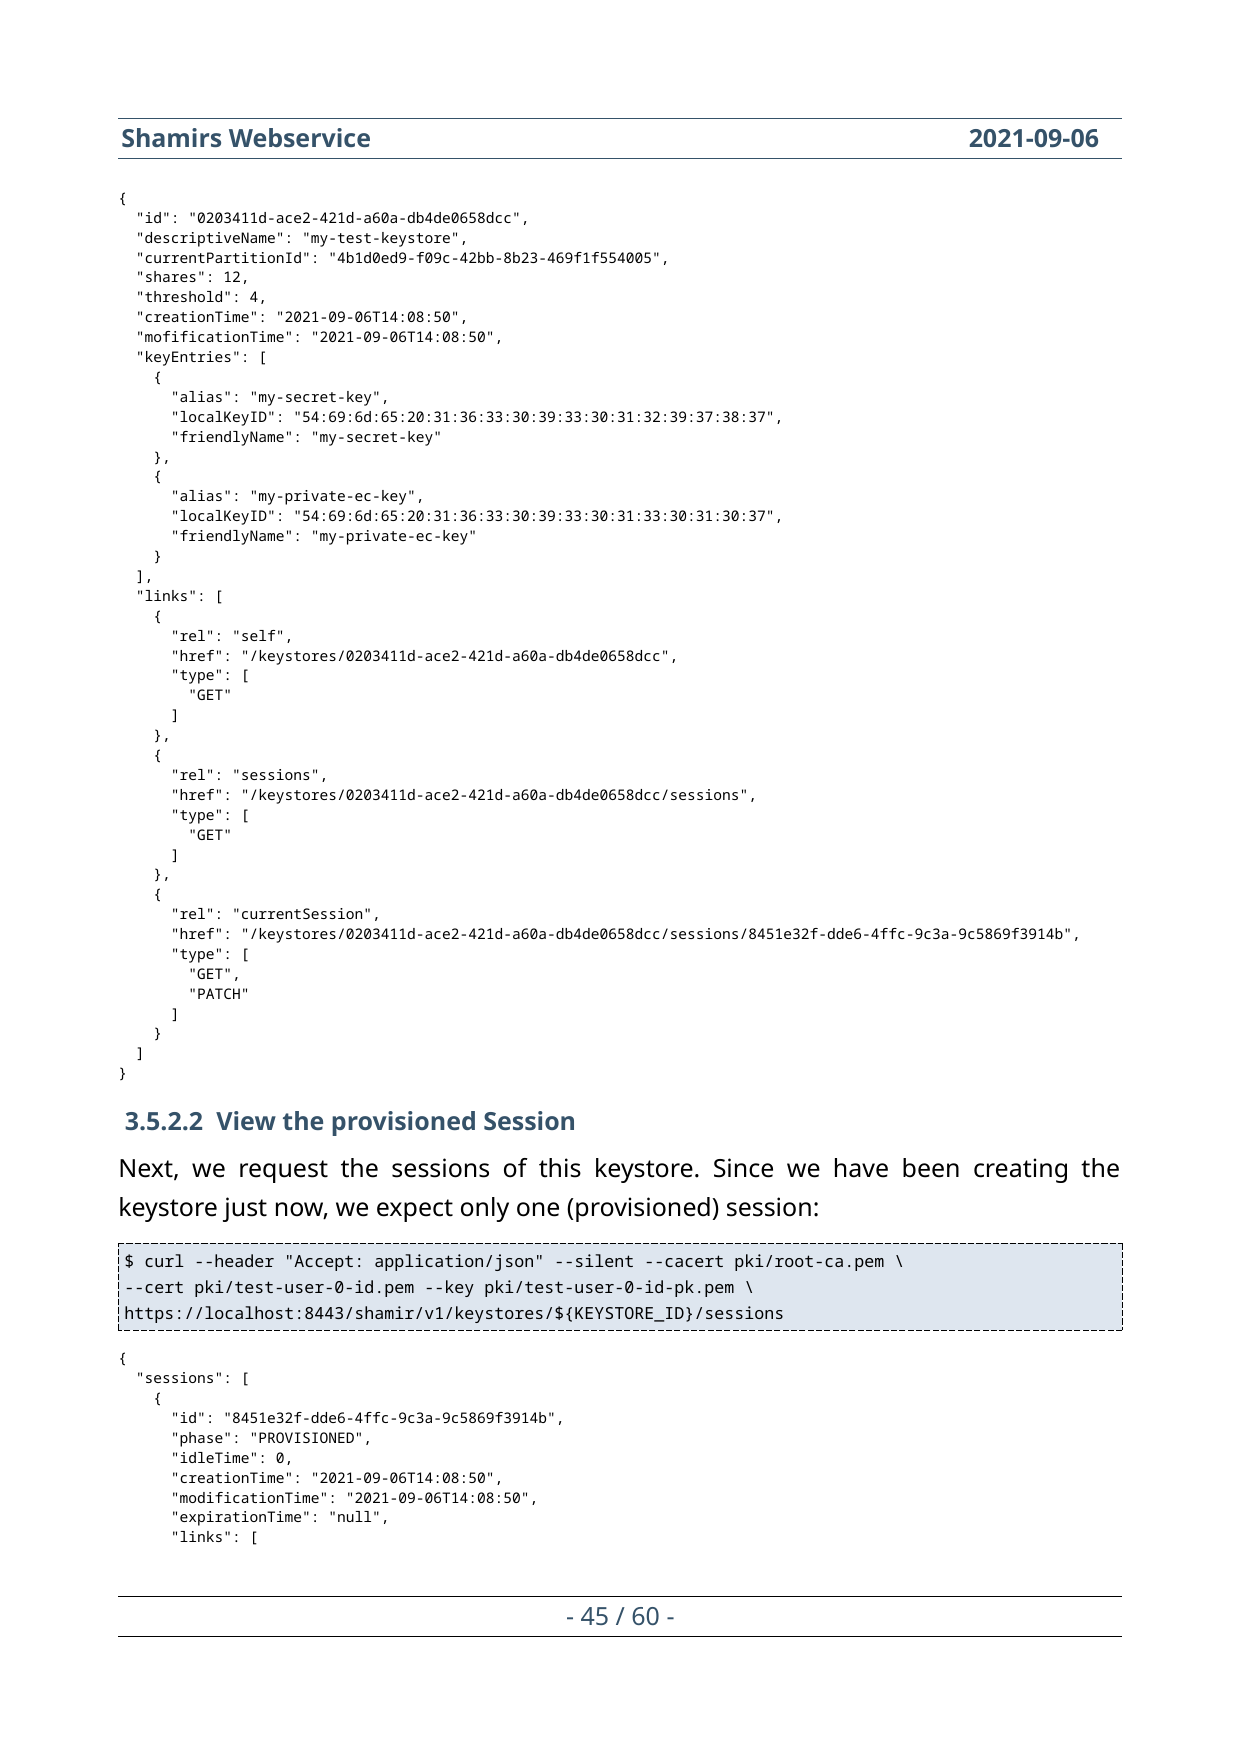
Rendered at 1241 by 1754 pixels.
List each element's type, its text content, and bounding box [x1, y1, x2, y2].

text "expirationTime": "null", [118, 1507, 1122, 1527]
text "friendlyName": "my-secret-key" [118, 426, 1122, 446]
text "keyEntries": [ [118, 347, 1122, 367]
text ] [118, 1003, 1122, 1023]
text "rel": "sessions", [118, 765, 1122, 784]
text "href": "/keystores/0203411d-ace2-421d-a60a-db4de0658dcc", [118, 645, 1122, 665]
text "links": [ [118, 586, 1122, 606]
text } [118, 1063, 1122, 1083]
text "GET" [118, 824, 1122, 844]
text }, [118, 725, 1122, 745]
text { [118, 1348, 1122, 1368]
text "href": "/keystores/0203411d-ace2-421d-a60a-db4de0658dcc/sessions/8451e32f-dde6-4ffc-9c3a-9c5869f3914b", [118, 924, 1122, 944]
text { [118, 466, 1122, 486]
text "rel": "self", [118, 625, 1122, 645]
text "descriptiveName": "my-test-keystore", [118, 227, 1122, 247]
subtitle View the provisioned Session [118, 1104, 1122, 1138]
text { [118, 1388, 1122, 1408]
text { [118, 745, 1122, 765]
text "friendlyName": "my-private-ec-key" [118, 526, 1122, 546]
text ], [118, 566, 1122, 586]
text ] [118, 1043, 1122, 1063]
text }, [118, 864, 1122, 884]
text "threshold": 4, [118, 287, 1122, 307]
text "idleTime": 0, [118, 1448, 1122, 1467]
text "rel": "currentSession", [118, 904, 1122, 924]
text "creationTime": "2021-09-06T14:08:50", [118, 1467, 1122, 1487]
text { [118, 606, 1122, 625]
text Next, we request the sessions of this keystore. Since we have been creating the keystore just now, we expect only one (provisioned) session: [118, 1150, 1122, 1224]
text "href": "/keystores/0203411d-ace2-421d-a60a-db4de0658dcc/sessions", [118, 784, 1122, 804]
text "localKeyID": "54:69:6d:65:20:31:36:33:30:39:33:30:31:32:39:37:38:37", [118, 407, 1122, 426]
text "alias": "my-secret-key", [118, 387, 1122, 407]
text "modificationTime": "2021-09-06T14:08:50", [118, 1487, 1122, 1507]
text "GET", [118, 964, 1122, 983]
text "mofificationTime": "2021-09-06T14:08:50", [118, 327, 1122, 347]
text ] [118, 844, 1122, 864]
text { [118, 884, 1122, 904]
text }, [118, 446, 1122, 466]
text } [118, 546, 1122, 566]
text "alias": "my-private-ec-key", [118, 486, 1122, 506]
text "links": [ [118, 1527, 1122, 1547]
text "phase": "PROVISIONED", [118, 1428, 1122, 1448]
text "PATCH" [118, 983, 1122, 1003]
text { [118, 188, 1122, 208]
text "id": "8451e32f-dde6-4ffc-9c3a-9c5869f3914b", [118, 1408, 1122, 1428]
text "localKeyID": "54:69:6d:65:20:31:36:33:30:39:33:30:31:33:30:31:30:37", [118, 506, 1122, 526]
text "shares": 12, [118, 267, 1122, 287]
text "type": [ [118, 804, 1122, 824]
text "id": "0203411d-ace2-421d-a60a-db4de0658dcc", [118, 208, 1122, 227]
text "GET" [118, 685, 1122, 705]
text "sessions": [ [118, 1368, 1122, 1388]
text { [118, 367, 1122, 387]
text "creationTime": "2021-09-06T14:08:50", [118, 307, 1122, 327]
text "currentPartitionId": "4b1d0ed9-f09c-42bb-8b23-469f1f554005", [118, 247, 1122, 267]
text } [118, 1023, 1122, 1043]
text "type": [ [118, 665, 1122, 685]
text $ curl --header "Accept: application/json" --silent --cacert pki/root-ca.pem \ --cert pki/test-user-0-id.pem --key pki/test-user-0-id-pk.pem \ https://localhost:8443/shamir/v1/keystores/${KEYSTORE_ID}/sessions [118, 1243, 1122, 1330]
text ] [118, 705, 1122, 725]
text "type": [ [118, 944, 1122, 964]
